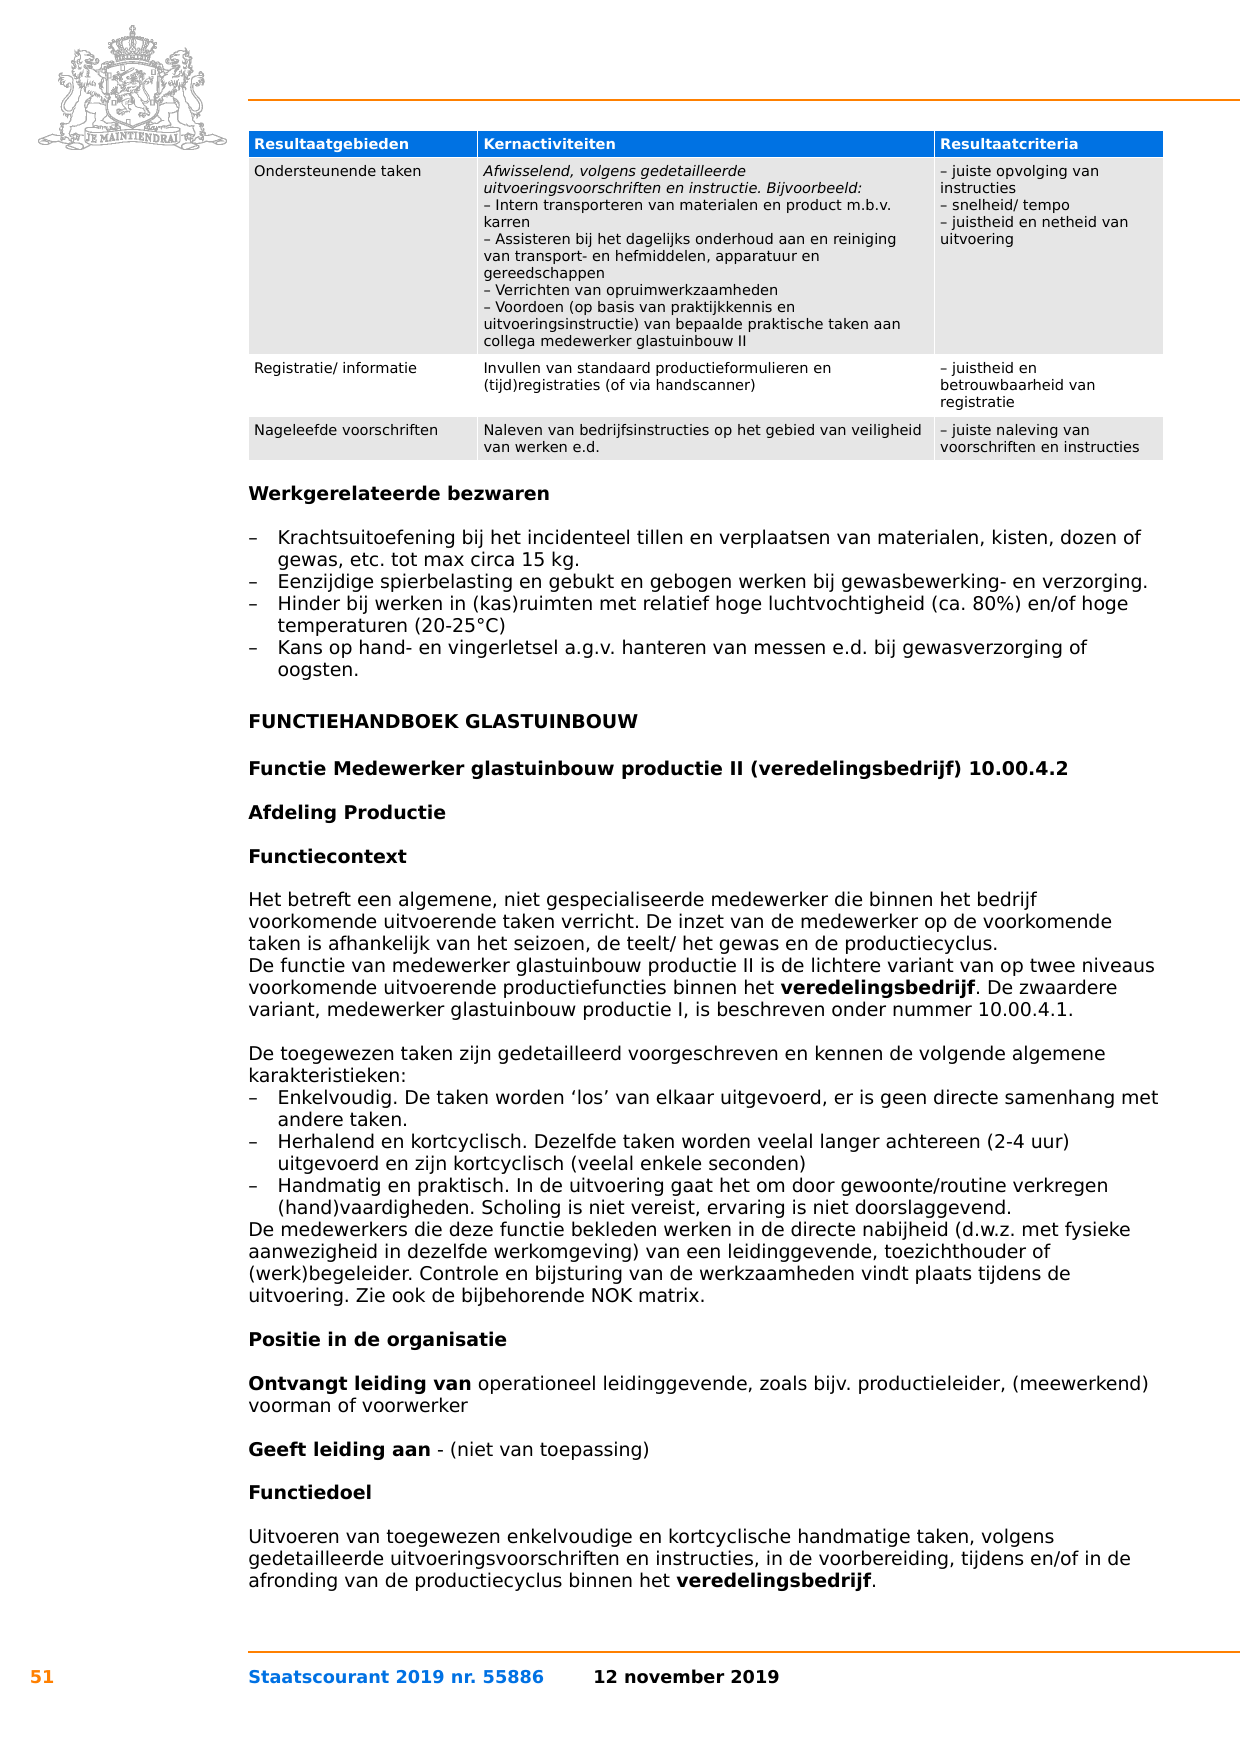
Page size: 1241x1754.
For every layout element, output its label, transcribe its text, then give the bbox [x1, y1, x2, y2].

table_header Kernactiviteiten [478, 131, 934, 157]
table_cell Naleven van bedrijfsinstructies op het gebied van veiligheid van werken e.d. [478, 417, 934, 460]
subtitle FUNCTIEHANDBOEK GLASTUINBOUW [248, 711, 1163, 733]
text Afdeling Productie [248, 802, 1163, 824]
text Functiedoel [248, 1482, 1163, 1504]
text Werkgerelateerde bezwaren [248, 483, 1163, 505]
table_header Resultaatcriteria [935, 131, 1163, 157]
text – Herhalend en kortcyclisch. Dezelfde taken worden veelal langer achtereen (2-4 uur) uitgevoerd en zijn kortcyclisch (veelal enkele seconden) [248, 1131, 1163, 1175]
text De medewerkers die deze functie bekleden werken in de directe nabijheid (d.w.z. met fysieke aanwezigheid in dezelfde werkomgeving) van een leidinggevende, toezichthouder of (werk)begeleider. Controle en bijsturing van de werkzaamheden vindt plaats tijdens de uitvoering. Zie ook de bijbehorende NOK matrix. [248, 1219, 1163, 1307]
text De functie van medewerker glastuinbouw productie II is de lichtere variant van op twee niveaus voorkomende uitvoerende productiefuncties binnen het veredelingsbedrijf. De zwaardere variant, medewerker glastuinbouw productie I, is beschreven onder nummer 10.00.4.1. [248, 955, 1163, 1021]
text De toegewezen taken zijn gedetailleerd voorgeschreven en kennen de volgende algemene karakteristieken: [248, 1043, 1163, 1087]
table_cell – juiste opvolging van instructies – snelheid/ tempo – juistheid en netheid van uitvoering [935, 158, 1163, 354]
table_cell Afwisselend, volgens gedetailleerde uitvoeringsvoorschriften en instructie. Bijvoorbeeld: – Intern transporteren van materialen en product m.b.v. karren – Assisteren bij het dagelijks onderhoud aan en reiniging van transport- en hefmiddelen, apparatuur en gereedschappen – Verrichten van opruimwerkzaamheden – Voordoen (op basis van praktijkkennis en uitvoeringsinstructie) van bepaalde praktische taken aan collega medewerker glastuinbouw II [478, 158, 934, 354]
text Geeft leiding aan - (niet van toepassing) [248, 1438, 1163, 1460]
text Functie Medewerker glastuinbouw productie II (veredelingsbedrijf) 10.00.4.2 [248, 758, 1163, 780]
text Uitvoeren van toegewezen enkelvoudige en kortcyclische handmatige taken, volgens gedetailleerde uitvoeringsvoorschriften en instructies, in de voorbereiding, tijdens en/of in de afronding van de productiecyclus binnen het veredelingsbedrijf. [248, 1526, 1163, 1592]
text Functiecontext [248, 846, 1163, 867]
table_cell Invullen van standaard productieformulieren en (tijd)registraties (of via handscanner) [478, 356, 934, 416]
table_cell – juiste naleving van voorschriften en instructies [935, 417, 1163, 460]
text – Kans op hand- en vingerletsel a.g.v. hanteren van messen e.d. bij gewasverzorging of oogsten. [248, 637, 1163, 681]
text Positie in de organisatie [248, 1329, 1163, 1351]
text Het betreft een algemene, niet gespecialiseerde medewerker die binnen het bedrijf voorkomende uitvoerende taken verricht. De inzet van de medewerker op de voorkomende taken is afhankelijk van het seizoen, de teelt/ het gewas en de productiecyclus. [248, 889, 1163, 955]
table_cell Ondersteunende taken [249, 158, 477, 354]
text – Enkelvoudig. De taken worden ‘los’ van elkaar uitgevoerd, er is geen directe samenhang met andere taken. [248, 1087, 1163, 1131]
text – Handmatig en praktisch. In de uitvoering gaat het om door gewoonte/routine verkregen (hand)vaardigheden. Scholing is niet vereist, ervaring is niet doorslaggevend. [248, 1175, 1163, 1219]
text – Krachtsuitoefening bij het incidenteel tillen en verplaatsen van materialen, kisten, dozen of gewas, etc. tot max circa 15 kg. [248, 527, 1163, 571]
table_cell Nageleefde voorschriften [249, 417, 477, 460]
text Ontvangt leiding van operationeel leidinggevende, zoals bijv. productieleider, (meewerkend) voorman of voorwerker [248, 1373, 1163, 1417]
picture [38, 25, 227, 150]
text – Eenzijdige spierbelasting en gebukt en gebogen werken bij gewasbewerking- en verzorging. [248, 571, 1163, 593]
text – Hinder bij werken in (kas)ruimten met relatief hoge luchtvochtigheid (ca. 80%) en/of hoge temperaturen (20-25°C) [248, 593, 1163, 637]
table_header Resultaatgebieden [249, 131, 477, 157]
table_cell Registratie/ informatie [249, 356, 477, 416]
table_cell – juistheid en betrouwbaarheid van registratie [935, 356, 1163, 416]
